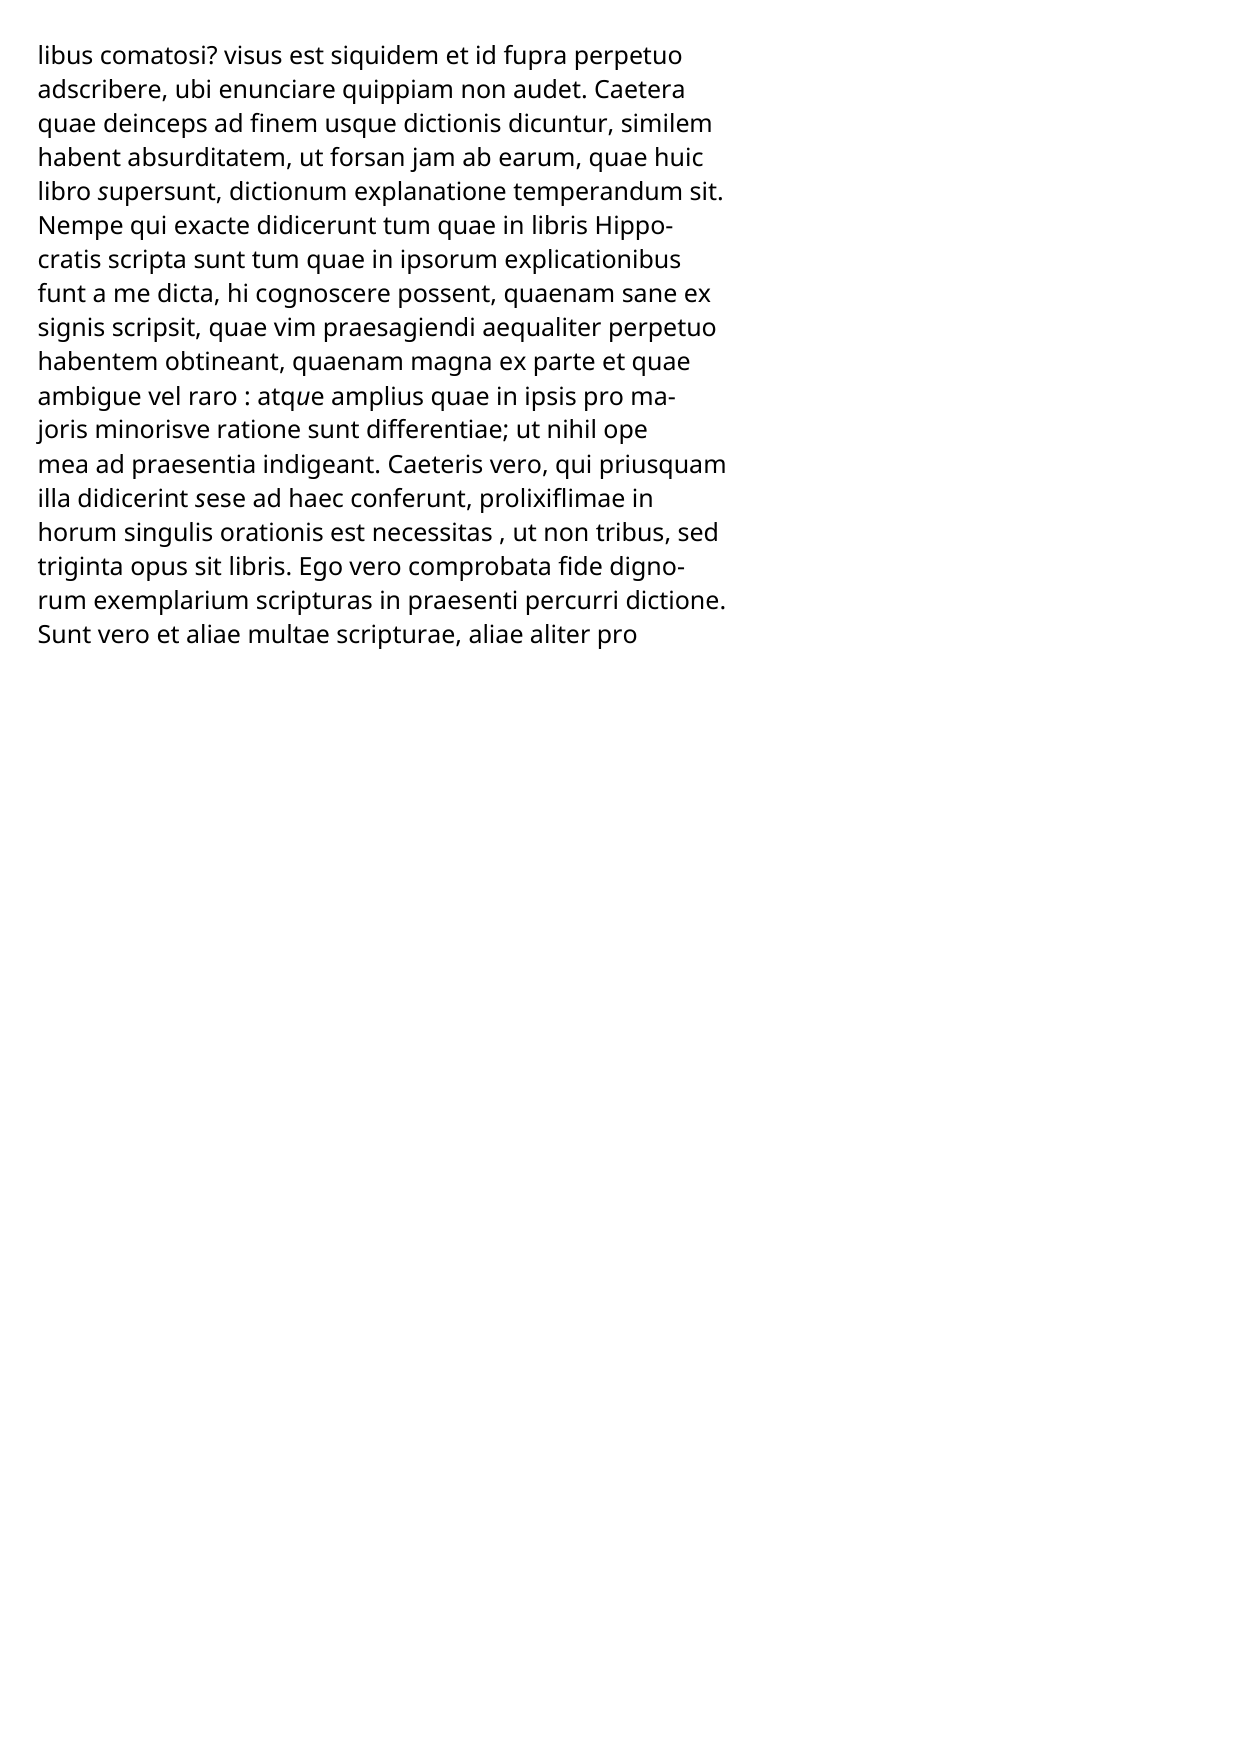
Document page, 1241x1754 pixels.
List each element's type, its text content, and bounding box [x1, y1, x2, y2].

text libus comatosi? visus est siquidem et id fupra perpetuo adscribere, ubi enunciare quippiam non audet. Caetera quae deinceps ad finem usque dictionis dicuntur, similem habent absurditatem, ut forsan jam ab earum, quae huic libro supersunt, dictionum explanatione temperandum sit. Nempe qui exacte didicerunt tum quae in libris Hippo- cratis scripta sunt tum quae in ipsorum explicationibus funt a me dicta, hi cognoscere possent, quaenam sane ex signis scripsit, quae vim praesagiendi aequaliter perpetuo habentem obtineant, quaenam magna ex parte et quae ambigue vel raro : atque amplius quae in ipsis pro ma- joris minorisve ratione sunt differentiae; ut nihil ope mea ad praesentia indigeant. Caeteris vero, qui priusquam illa didicerint sese ad haec conferunt, prolixiflimae in horum singulis orationis est necessitas , ut non tribus, sed triginta opus sit libris. Ego vero comprobata fide digno- rum exemplarium scripturas in praesenti percurri dictione. Sunt vero et aliae multae scripturae, aliae aliter pro [37, 37, 1203, 651]
